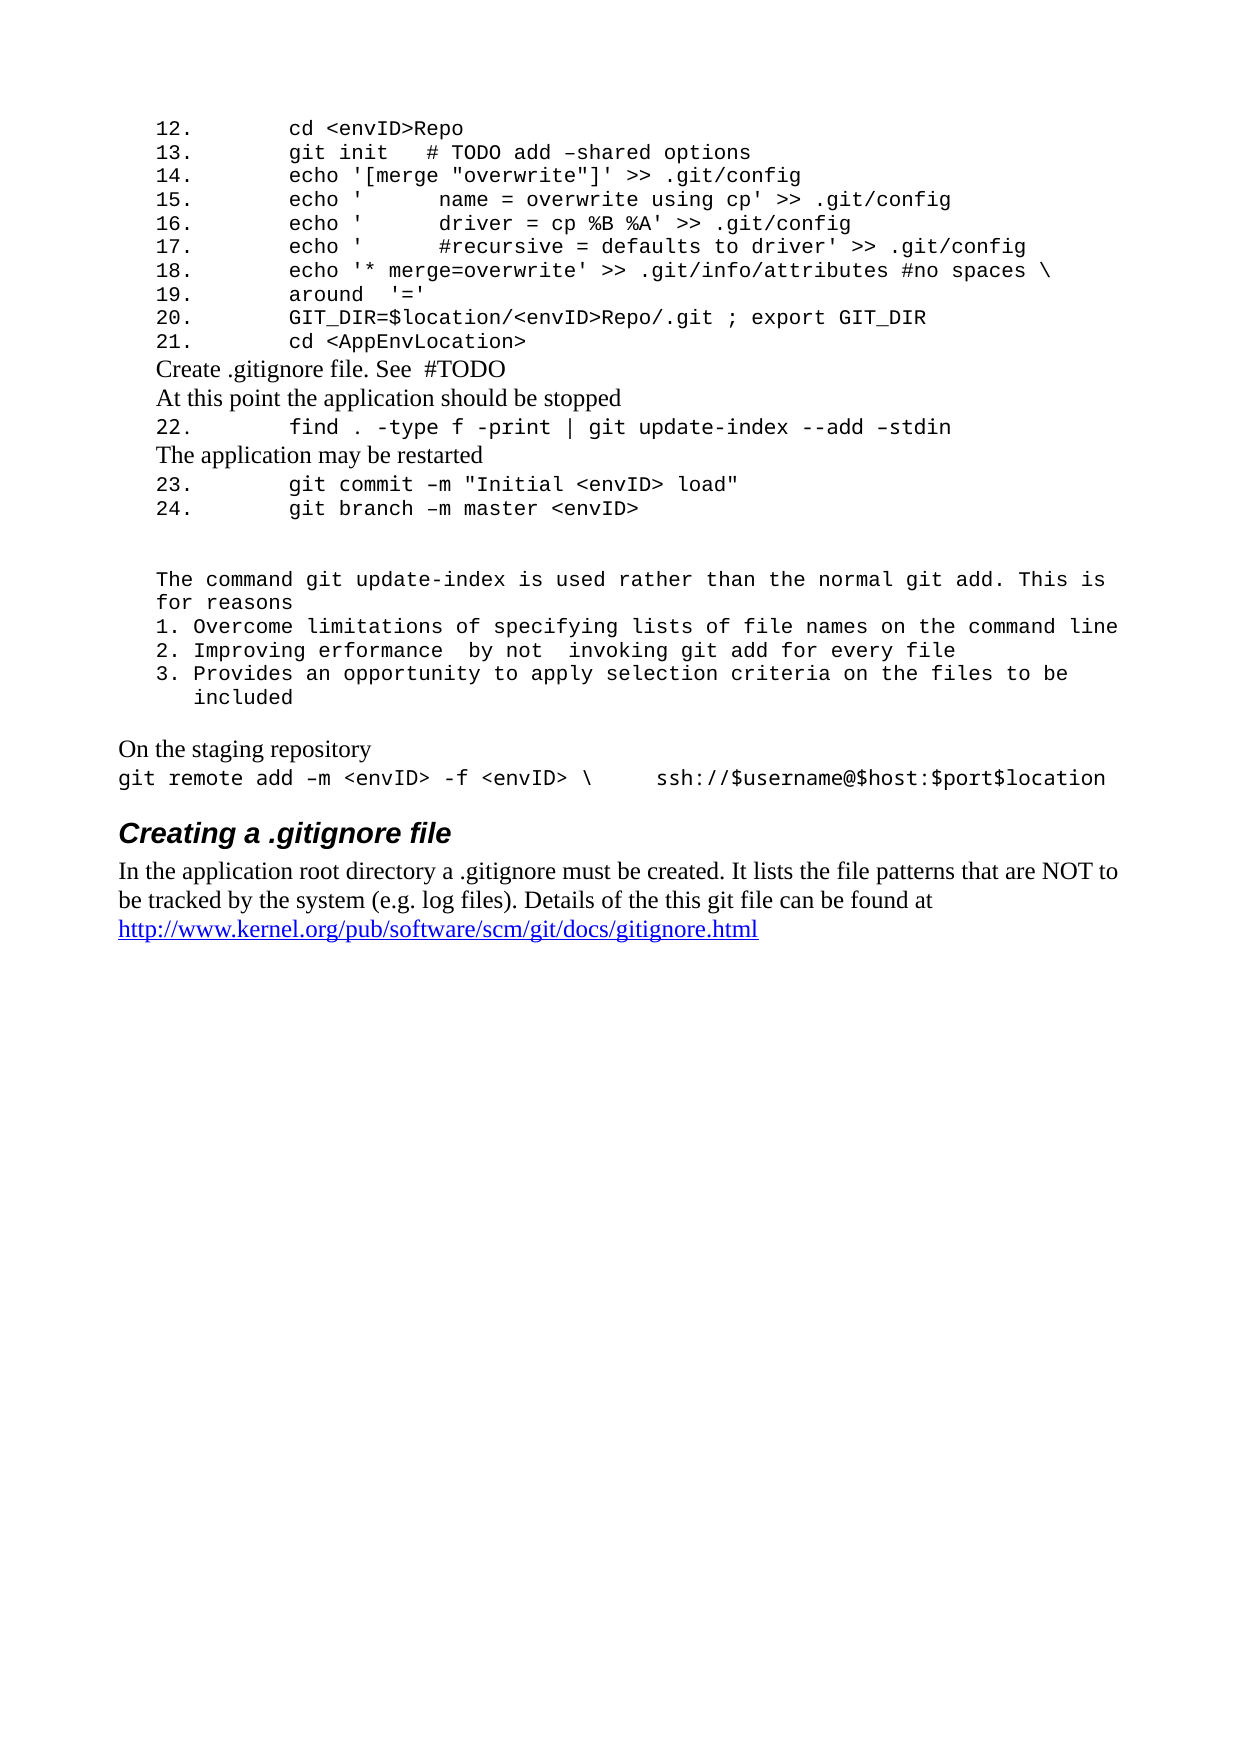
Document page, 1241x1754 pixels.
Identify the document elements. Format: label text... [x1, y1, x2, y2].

text At this point the application should be stopped [156, 383, 1122, 412]
text Create .gitignore file. See #TODO [156, 354, 1122, 383]
text In the application root directory a .gitignore must be created. It lists the file patterns that are NOT to be tracked by the system (e.g. log files). Details of the this git file can be found at http://www.kernel.org/pub/software/scm/git/docs/gitignore.html [118, 856, 1122, 942]
list echo ' #recursive = defaults to driver' >> .git/config [156, 236, 1122, 260]
list echo '* merge=overwrite' >> .git/info/attributes #no spaces \ [156, 260, 1122, 284]
list echo ' driver = cp %B %A' >> .git/config [156, 213, 1122, 236]
list Provides an opportunity to apply selection criteria on the files to be included [156, 663, 1122, 711]
list git init # TODO add –shared options [156, 142, 1122, 165]
list Overcome limitations of specifying lists of file names on the command line [156, 616, 1122, 640]
list git branch –m master <envID> [156, 498, 1122, 521]
list git commit –m "Initial <envID> load" [156, 469, 1122, 498]
list Improving erformance by not invoking git add for every file [156, 640, 1122, 663]
list cd <envID>Repo [156, 118, 1122, 142]
text The application may be restarted [156, 441, 1122, 469]
subtitle Creating a .gitignore file [118, 816, 1122, 850]
list echo '[merge "overwrite"]' >> .git/config [156, 165, 1122, 189]
list echo ' name = overwrite using cp' >> .git/config [156, 189, 1122, 213]
list around '=' [156, 284, 1122, 307]
text On the staging repository [118, 734, 1122, 763]
text git remote add –m <envID> -f <envID> \ ssh://$username@$host:$port$location [118, 763, 1122, 791]
list GIT_DIR=$location/<envID>Repo/.git ; export GIT_DIR [156, 307, 1122, 331]
list find . -type f -print | git update-index --add –stdin [156, 412, 1122, 441]
list cd <AppEnvLocation> [156, 331, 1122, 354]
text The command git update-index is used rather than the normal git add. This is for reasons [156, 569, 1122, 616]
